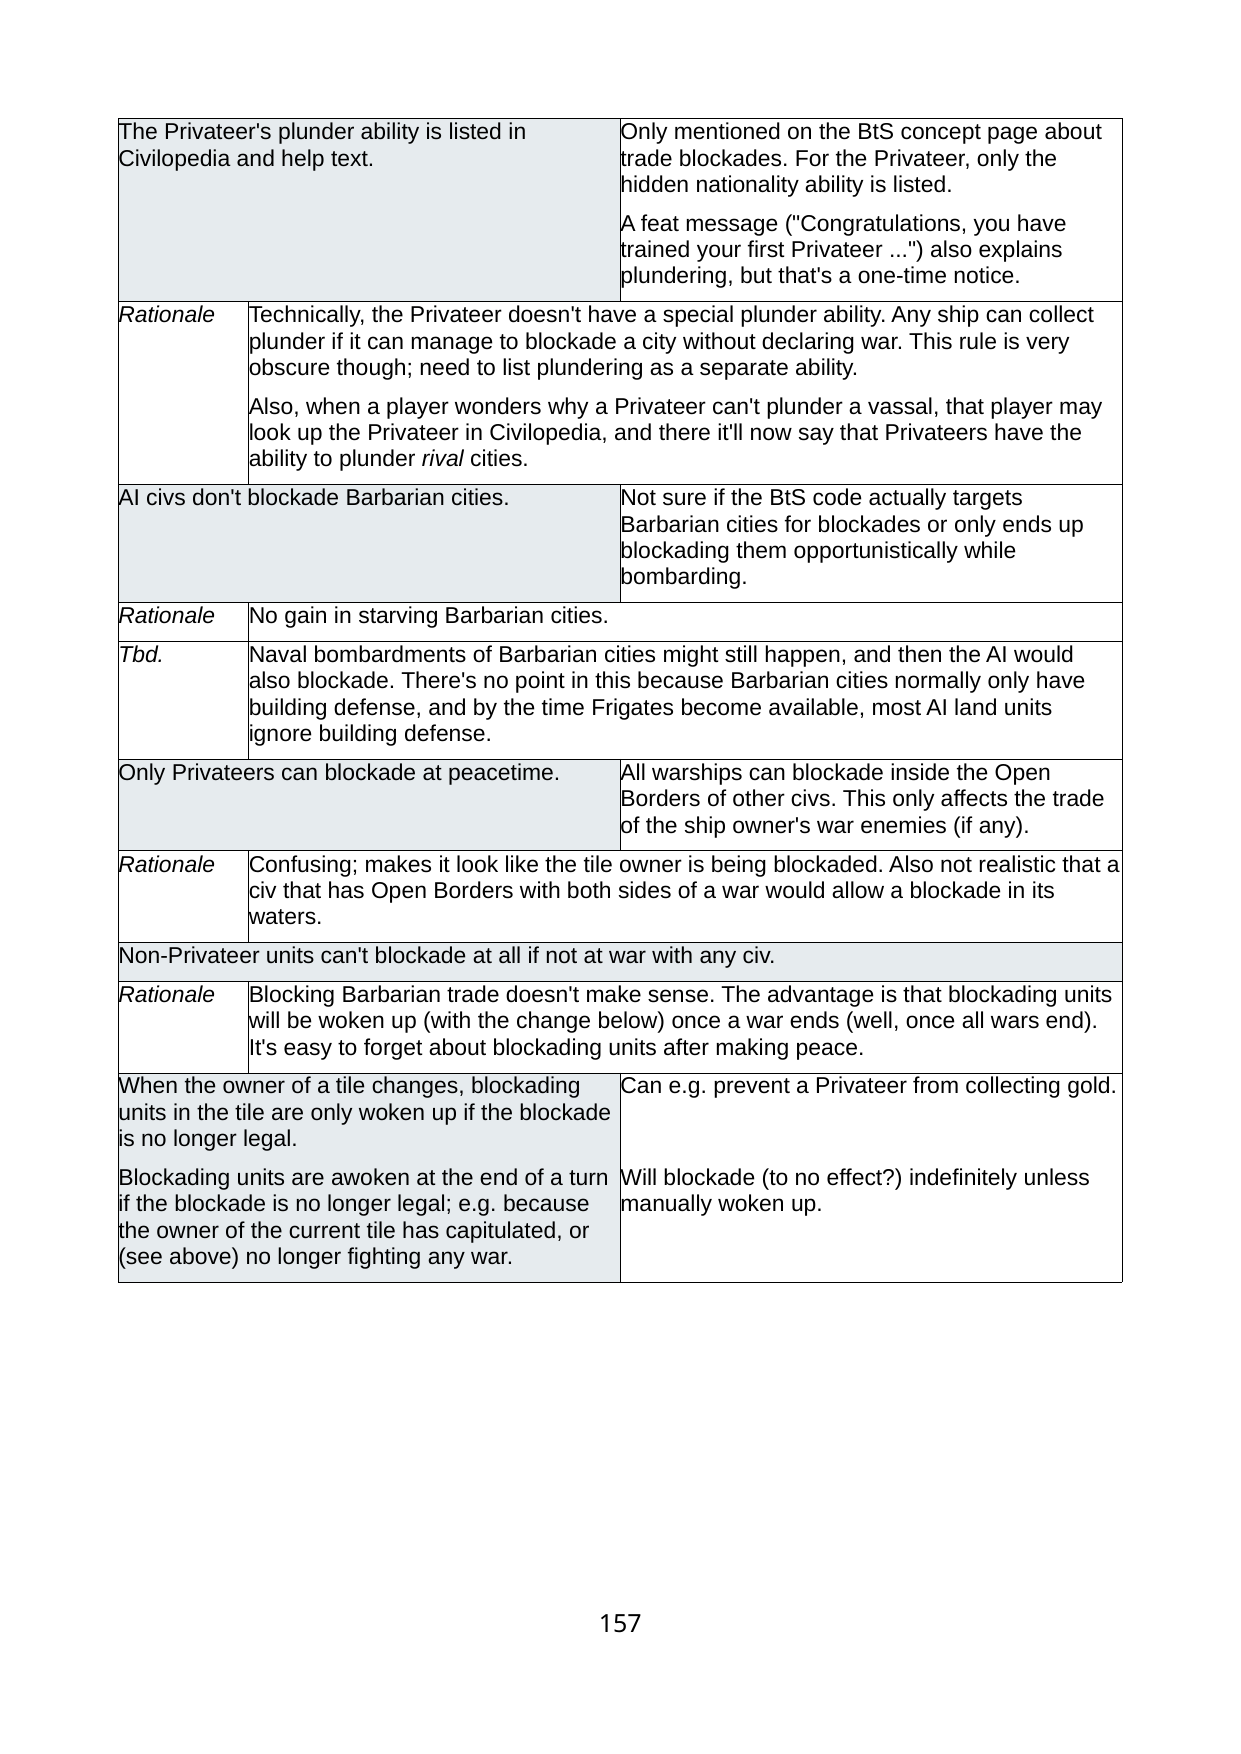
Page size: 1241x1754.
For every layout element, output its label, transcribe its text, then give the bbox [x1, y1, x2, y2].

table_cell Tbd. [119, 642, 248, 759]
table_cell All warships can blockade inside the Open Borders of other civs. This only affects the trade of the ship owner's war enemies (if any). [621, 760, 1122, 850]
table_cell When the owner of a tile changes, blockading units in the tile are only woken up if the blockade is no longer legal. Blockading units are awoken at the end of a turn if the blockade is no longer legal; e.g. because the owner of the current tile has capitulated, or (see above) no longer fighting any war. [119, 1074, 620, 1282]
table_cell Rationale [119, 302, 248, 484]
table_cell Rationale [119, 851, 248, 942]
table_cell Can e.g. prevent a Privateer from collecting gold. Will blockade (to no effect?) indefinitely unless manually woken up. [621, 1074, 1122, 1282]
table_cell Only Privateers can blockade at peacetime. [119, 760, 620, 850]
table_cell Rationale [119, 603, 248, 641]
table_cell Confusing; makes it look like the tile owner is being blockaded. Also not realistic that a civ that has Open Borders with both sides of a war would allow a blockade in its waters. [249, 851, 1122, 942]
table_cell Only mentioned on the BtS concept page about trade blockades. For the Privateer, only the hidden nationality ability is listed. A feat message ("Congratulations, you have trained your first Privateer ...") also explains plundering, but that's a one-time notice. [621, 119, 1122, 301]
table_cell Non-Privateer units can't blockade at all if not at war with any civ. [119, 943, 1122, 981]
table_cell Blocking Barbarian trade doesn't make sense. The advantage is that blockading units will be woken up (with the change below) once a war ends (well, once all wars end). It's easy to forget about blockading units after making peace. [249, 982, 1122, 1072]
table_cell The Privateer's plunder ability is listed in Civilopedia and help text. [119, 119, 620, 301]
table_cell Technically, the Privateer doesn't have a special plunder ability. Any ship can collect plunder if it can manage to blockade a city without declaring war. This rule is very obscure though; need to list plundering as a separate ability. Also, when a player wonders why a Privateer can't plunder a vassal, that player may look up the Privateer in Civilopedia, and there it'll now say that Privateers have the ability to plunder rival cities. [249, 302, 1122, 484]
table_cell Naval bombardments of Barbarian cities might still happen, and then the AI would also blockade. There's no point in this because Barbarian cities normally only have building defense, and by the time Frigates become available, most AI land units ignore building defense. [249, 642, 1122, 759]
table_cell No gain in starving Barbarian cities. [249, 603, 1122, 641]
table_cell Not sure if the BtS code actually targets Barbarian cities for blockades or only ends up blockading them opportunistically while bombarding. [621, 485, 1122, 602]
table_cell AI civs don't blockade Barbarian cities. [119, 485, 620, 602]
table_cell Rationale [119, 982, 248, 1072]
